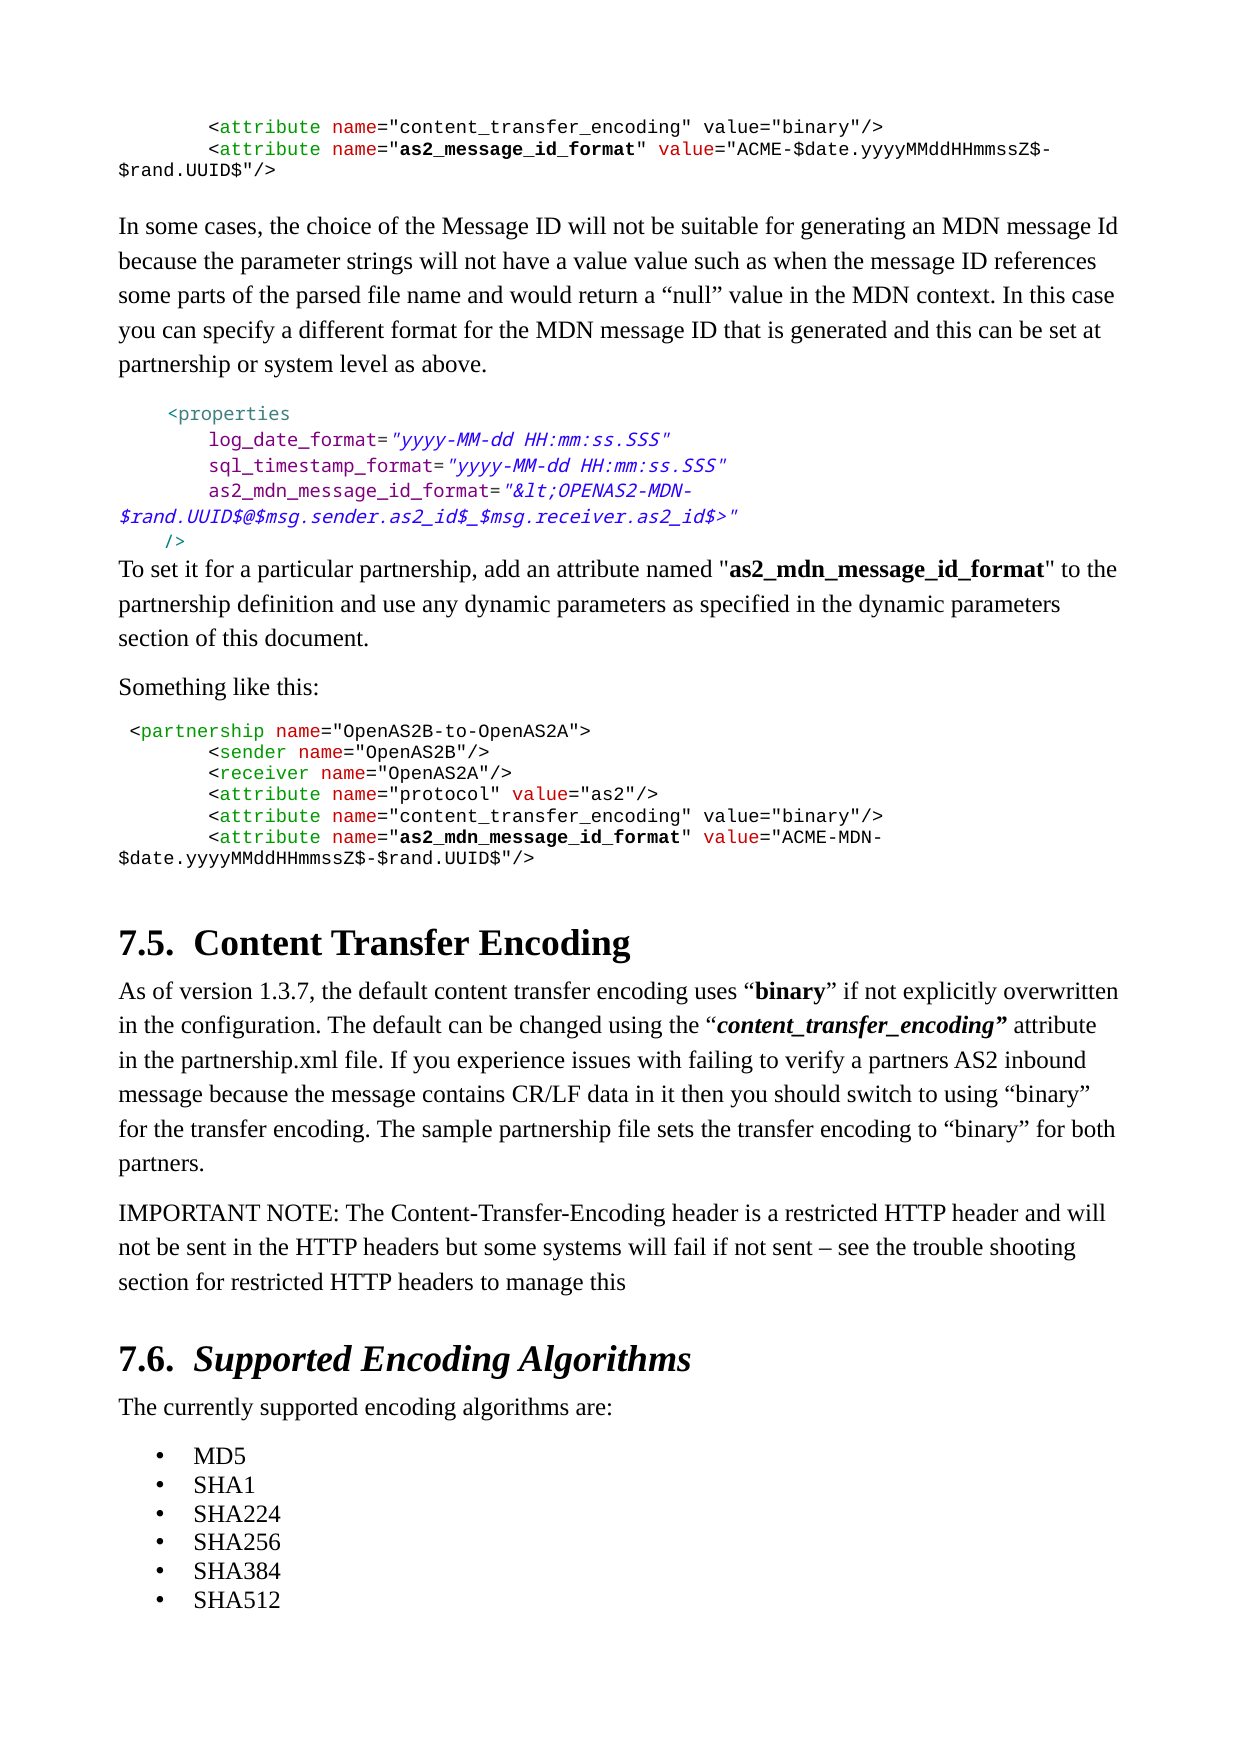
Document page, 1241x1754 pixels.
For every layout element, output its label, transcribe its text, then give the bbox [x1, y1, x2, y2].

list MD5 [156, 1441, 1122, 1470]
text <attribute name="content_transfer_encoding" value="binary"/> [118, 806, 1122, 828]
text <receiver name="OpenAS2A"/> [118, 764, 1122, 785]
text <properties [118, 398, 1122, 427]
text sql_timestamp_format="yyyy-MM-dd HH:mm:ss.SSS" [118, 452, 1122, 478]
text As of version 1.3.7, the default content transfer encoding uses “binary” if not explicitly overwritten in the configuration. The default can be changed using the “content_transfer_encoding” attribute in the partnership.xml file. If you experience issues with failing to verify a partners AS2 inbound message because the message contains CR/LF data in it then you should switch to using “binary” for the transfer encoding. The sample partnership file sets the transfer encoding to “binary” for both partners. [118, 976, 1122, 1177]
text <attribute name="content_transfer_encoding" value="binary"/> [118, 118, 1122, 139]
text <attribute name="protocol" value="as2"/> [118, 785, 1122, 806]
list SHA1 [156, 1470, 1122, 1499]
text To set it for a particular partnership, add an attribute named "as2_mdn_message_id_format" to the partnership definition and use any dynamic parameters as specified in the dynamic parameters section of this document. [118, 554, 1122, 652]
subtitle Supported Encoding Algorithms [118, 1336, 1122, 1379]
list SHA256 [156, 1527, 1122, 1556]
text IMPORTANT NOTE: The Content-Transfer-Encoding header is a restricted HTTP header and will not be sent in the HTTP headers but some systems will fail if not sent – see the trouble shooting section for restricted HTTP headers to manage this [118, 1198, 1122, 1295]
text as2_mdn_message_id_format="&lt;OPENAS2-MDN-$rand.UUID$@$msg.sender.as2_id$_$msg.receiver.as2_id$>" [118, 478, 1122, 529]
subtitle Content Transfer Encoding [118, 921, 1122, 964]
text Something like this: [118, 672, 1122, 701]
text In some cases, the choice of the Message ID will not be suitable for generating an MDN message Id because the parameter strings will not have a value value such as when the message ID references some parts of the parsed file name and would return a “null” value in the MDN context. In this case you can specify a different format for the MDN message ID that is generated and this can be set at partnership or system level as above. [118, 211, 1122, 378]
list SHA384 [156, 1556, 1122, 1585]
text <attribute name="as2_mdn_message_id_format" value="ACME-MDN-$date.yyyyMMddHHmmssZ$-$rand.UUID$"/> [118, 828, 1122, 870]
text The currently supported encoding algorithms are: [118, 1392, 1122, 1421]
text log_date_format="yyyy-MM-dd HH:mm:ss.SSS" [118, 427, 1122, 452]
list SHA224 [156, 1499, 1122, 1527]
text <partnership name="OpenAS2B-to-OpenAS2A"> [118, 721, 1122, 743]
text <attribute name="as2_message_id_format" value="ACME-$date.yyyyMMddHHmmssZ$-$rand.UUID$"/> [118, 139, 1122, 182]
text /> [118, 529, 1122, 554]
text <sender name="OpenAS2B"/> [118, 743, 1122, 764]
list SHA512 [156, 1585, 1122, 1614]
